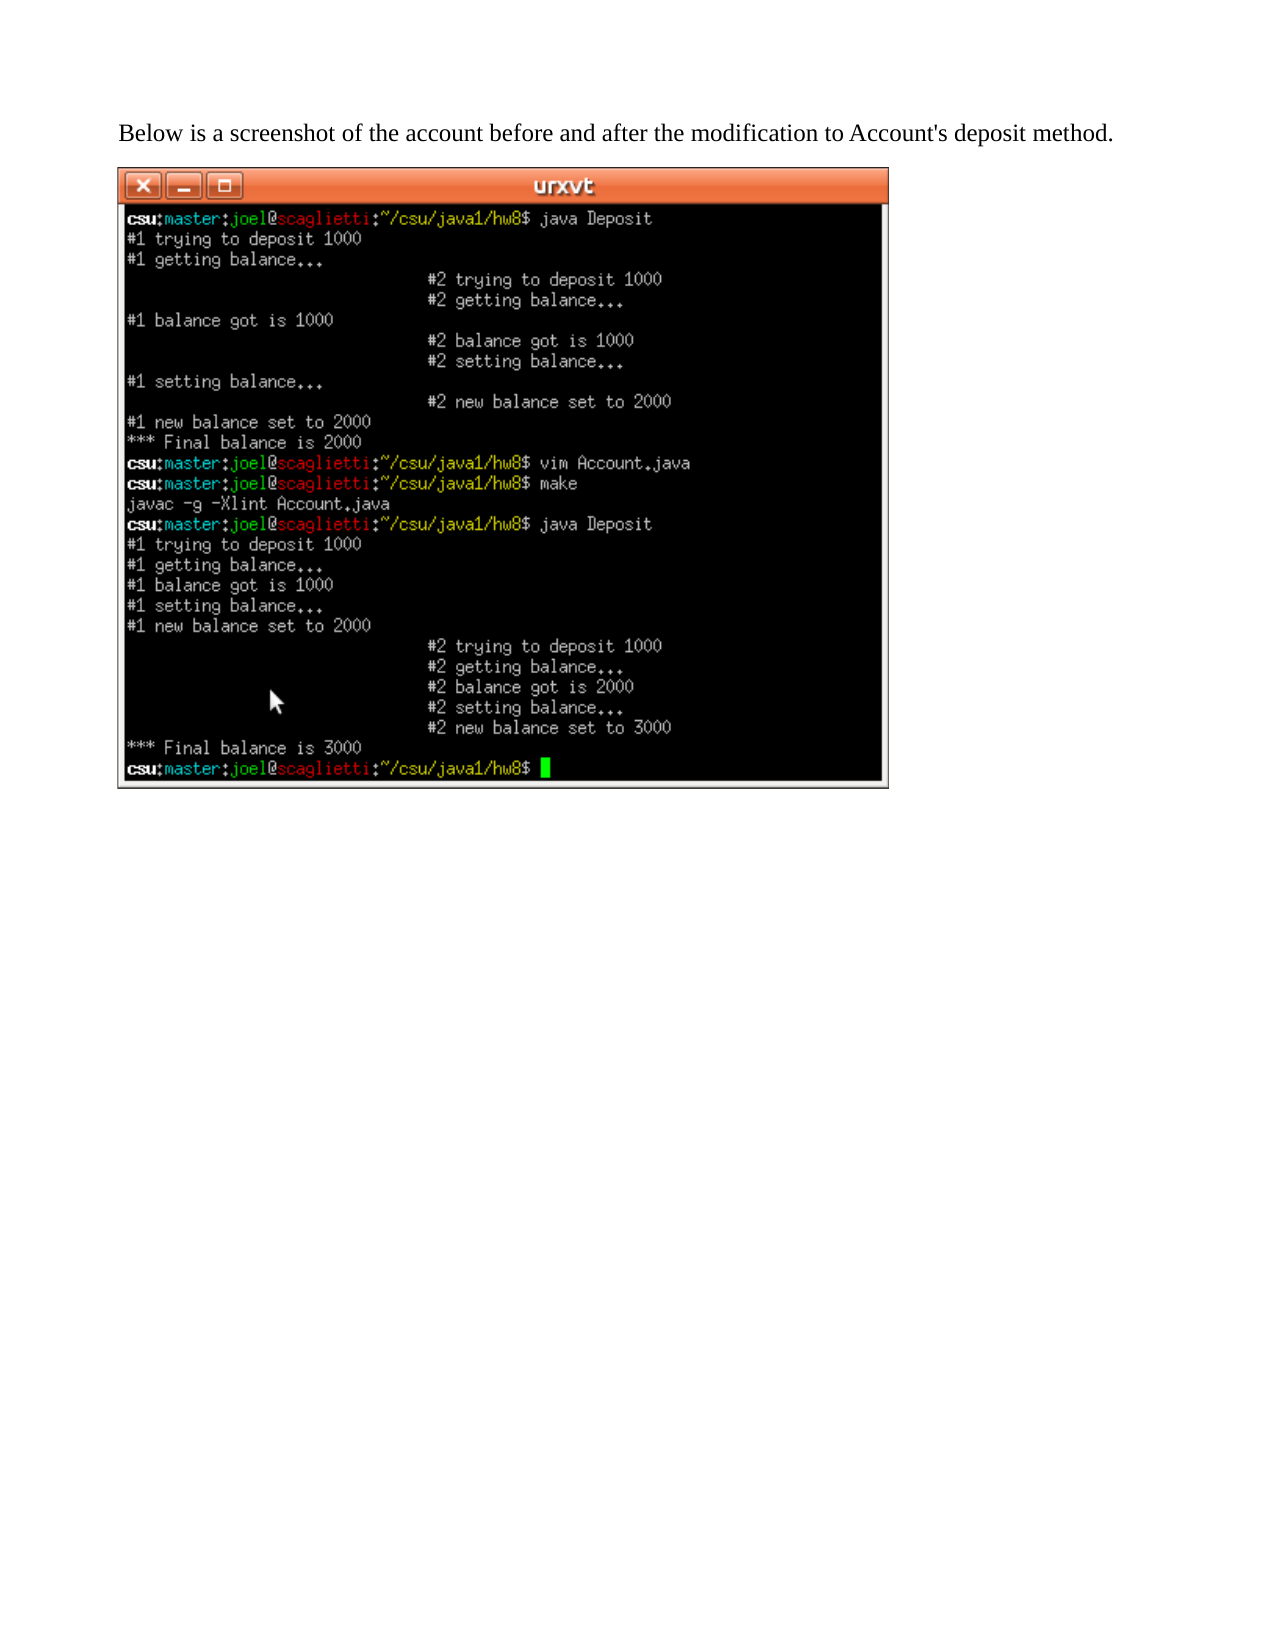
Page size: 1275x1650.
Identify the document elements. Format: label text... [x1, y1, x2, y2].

picture [117, 167, 889, 789]
text Below is a screenshot of the account before and after the modification to Account's deposit method. [118, 118, 1157, 147]
